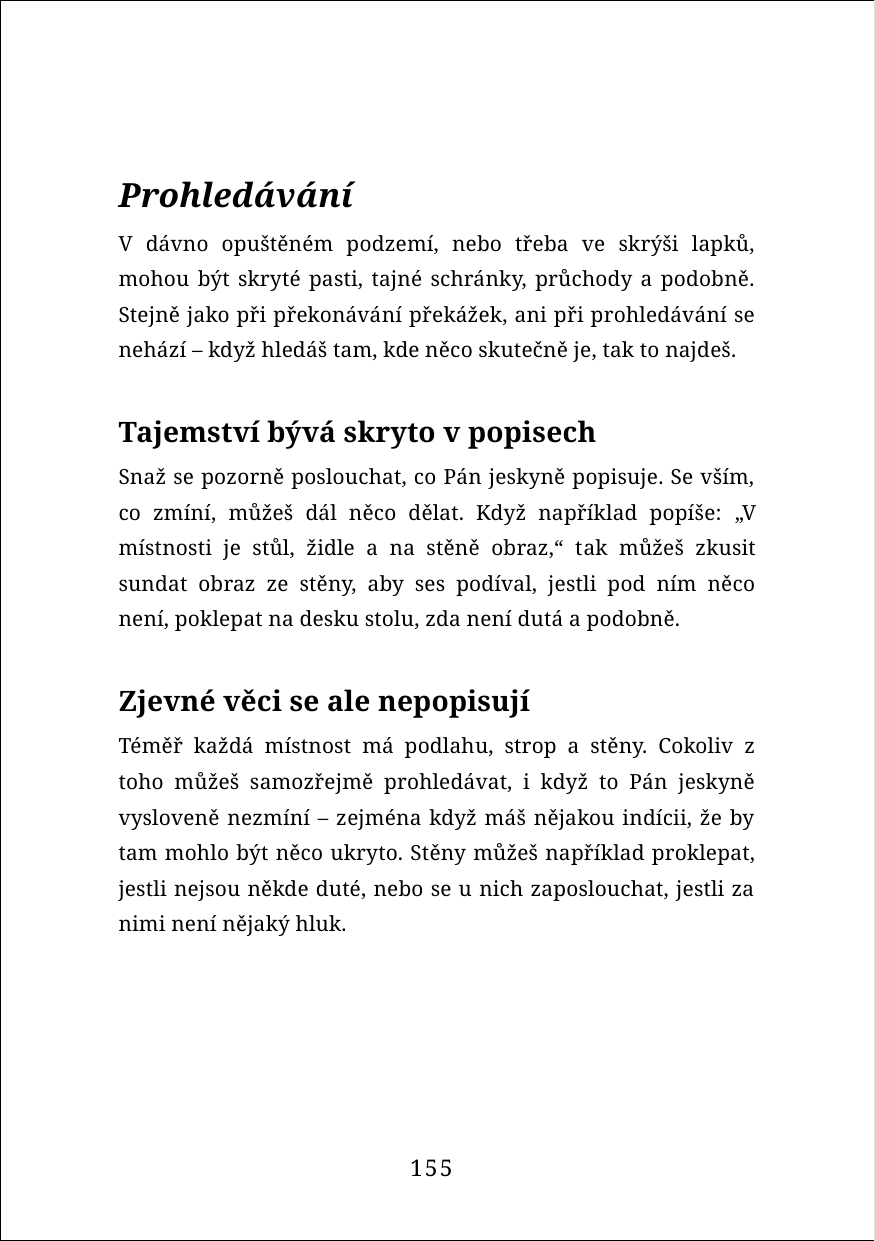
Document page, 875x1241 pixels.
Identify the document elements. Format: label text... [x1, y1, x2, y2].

subtitle Zjevné věci se ale nepopisují [118, 681, 756, 720]
text V dávno opuštěném podzemí, nebo třeba ve skrýši lapků, mohou být skryté pasti, tajné schránky, průchody a podobně. Stejně jako při překonávání překážek, ani při prohledávání se nehází – když hledáš tam, kde něco skutečně je, tak to najdeš. [118, 229, 756, 364]
text Téměř každá místnost má podlahu, strop a stěny. Cokoliv z toho můžeš samozřejmě prohledávat, i když to Pán jeskyně vysloveně nezmíní – zejména když máš nějakou indícii, že by tam mohlo být něco ukryto. Stěny můžeš například proklepat, jestli nejsou někde duté, nebo se u nich zaposlouchat, jestli za nimi není nějaký hluk. [118, 732, 756, 938]
subtitle Prohledávání [118, 172, 756, 217]
subtitle Tajemství bývá skryto v popisech [118, 412, 756, 451]
text Snaž se pozorně poslouchat, co Pán jeskyně popisuje. Se vším, co zmíní, můžeš dál něco dělat. Když například popíše: „V místnosti je stůl, židle a na stěně obraz,“ tak můžeš zkusit sundat obraz ze stěny, aby ses podíval, jestli pod ním něco není, poklepat na desku stolu, zda není dutá a podobně. [118, 462, 756, 633]
